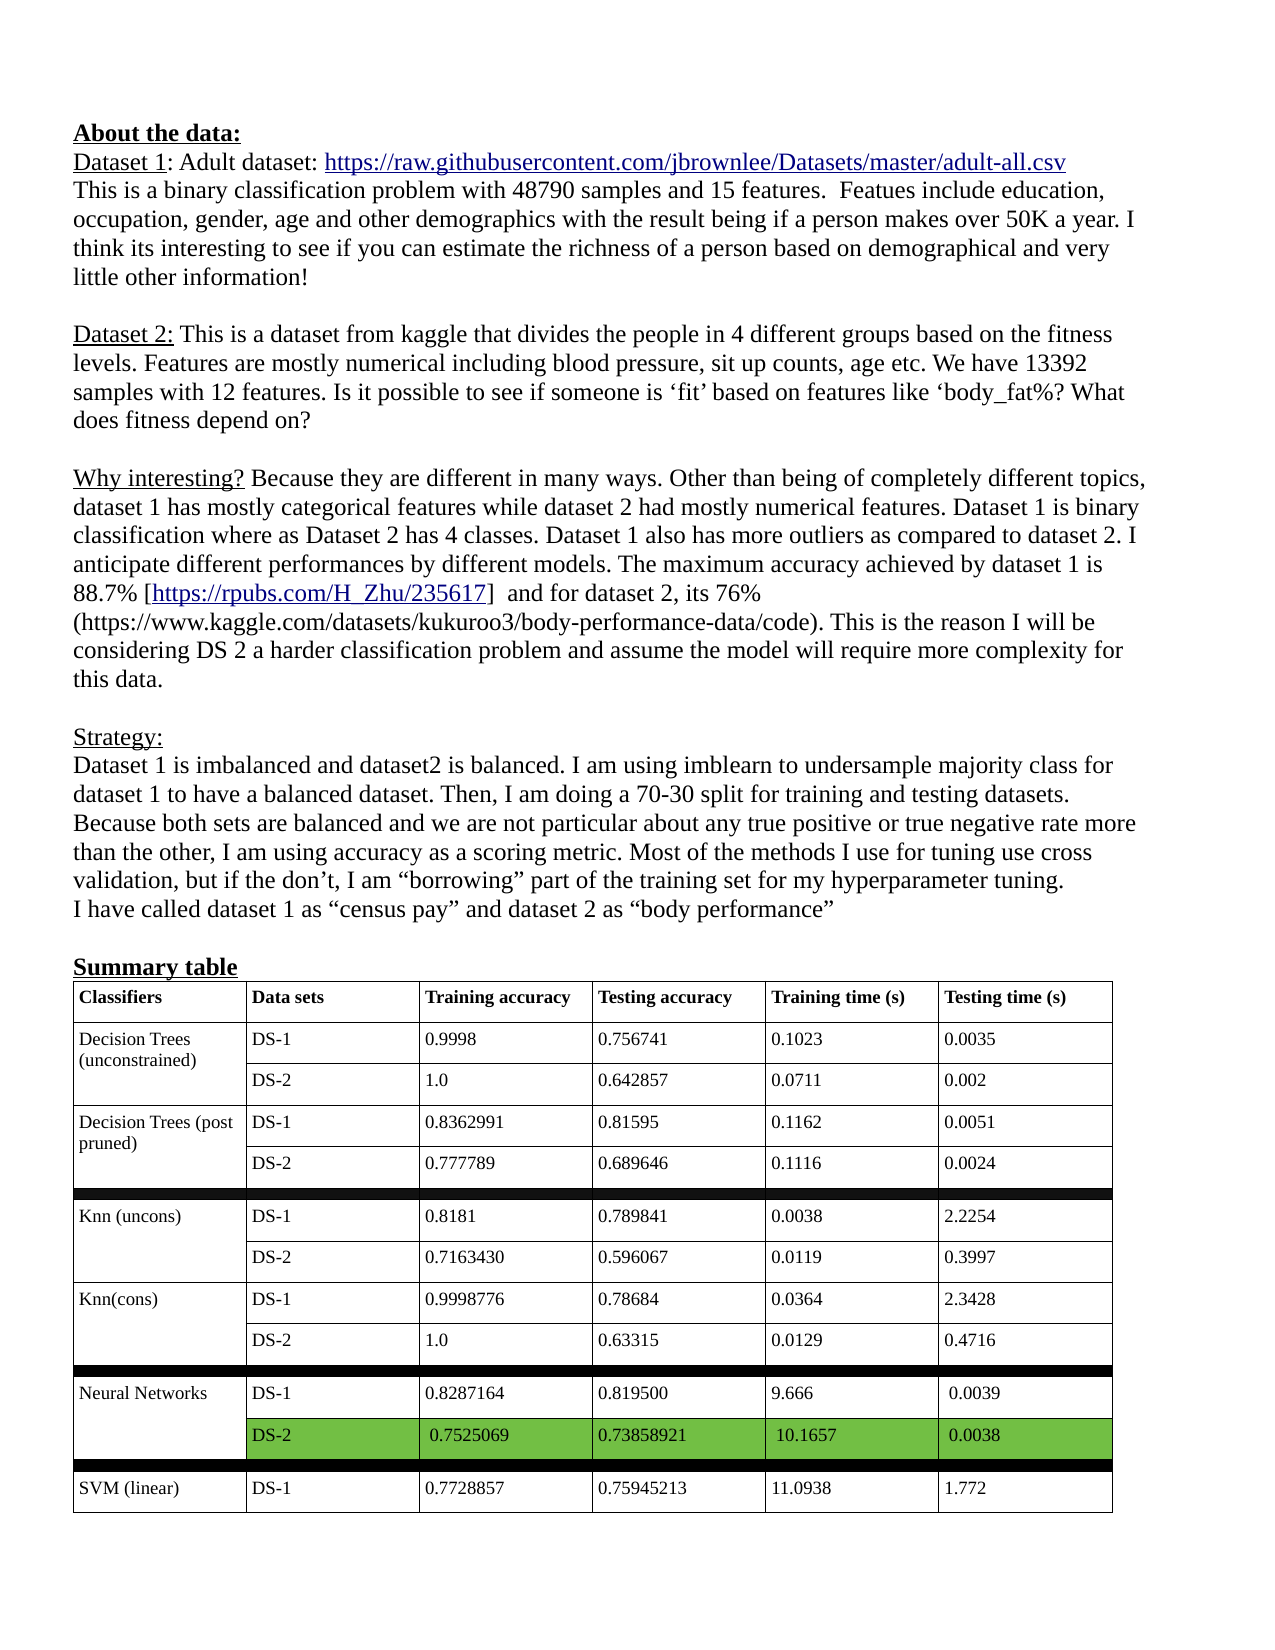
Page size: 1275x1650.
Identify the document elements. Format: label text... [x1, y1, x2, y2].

table_cell 0.81595 [593, 1106, 765, 1146]
table_cell [593, 1366, 765, 1376]
text This is a binary classification problem with 48790 samples and 15 features. Featues include education, occupation, gender, age and other demographics with the result being if a person makes over 50K a year. I think its interesting to see if you can estimate the richness of a person based on demographical and very little other information! [73, 176, 1158, 291]
table_cell DS-2 [247, 1147, 419, 1187]
table_cell [766, 1460, 938, 1471]
table_cell 0.002 [939, 1064, 1112, 1105]
table_cell Decision Trees (unconstrained) [74, 1023, 246, 1105]
table_cell Neural Networks [74, 1377, 246, 1459]
table_cell 1.0 [420, 1324, 592, 1364]
table_cell [74, 1460, 246, 1471]
table_cell 9.666 [766, 1377, 938, 1418]
table_cell 0.78684 [593, 1283, 765, 1323]
table_header Testing time (s) [939, 982, 1112, 1022]
text Dataset 2: This is a dataset from kaggle that divides the people in 4 different groups based on the fitness levels. Features are mostly numerical including blood pressure, sit up counts, age etc. We have 13392 samples with 12 features. Is it possible to see if someone is ‘fit’ based on features like ‘body_fat%? What does fitness depend on? [73, 319, 1158, 434]
table_cell [420, 1460, 592, 1471]
table_cell 0.819500 [593, 1377, 765, 1418]
table_cell 1.772 [939, 1472, 1112, 1512]
table_cell [766, 1366, 938, 1376]
table_cell DS-1 [247, 1472, 419, 1512]
table_cell 2.3428 [939, 1283, 1112, 1323]
text Summary table [73, 952, 1158, 981]
table_cell [593, 1189, 765, 1199]
table_cell DS-1 [247, 1377, 419, 1418]
table_cell 0.73858921 [593, 1419, 765, 1459]
table_header Training accuracy [420, 982, 592, 1022]
table_cell SVM (linear) [74, 1472, 246, 1512]
table_cell 0.0039 [939, 1377, 1112, 1418]
table_cell 0.0038 [939, 1419, 1112, 1459]
table_cell 0.0711 [766, 1064, 938, 1105]
table_cell DS-2 [247, 1242, 419, 1282]
table_cell [593, 1460, 765, 1471]
table_cell [766, 1189, 938, 1199]
table_cell 0.9998776 [420, 1283, 592, 1323]
table_cell 0.642857 [593, 1064, 765, 1105]
text About the data: [73, 118, 1158, 147]
table_cell 0.0035 [939, 1023, 1112, 1063]
table_cell [74, 1189, 246, 1199]
table_cell DS-1 [247, 1106, 419, 1146]
table_cell [247, 1189, 419, 1199]
table_header Classifiers [74, 982, 246, 1022]
table_cell [939, 1189, 1112, 1199]
table_cell DS-1 [247, 1200, 419, 1241]
table_cell [420, 1366, 592, 1376]
table_cell 0.0051 [939, 1106, 1112, 1146]
table_cell 0.777789 [420, 1147, 592, 1187]
table_cell 0.8287164 [420, 1377, 592, 1418]
table_cell 0.756741 [593, 1023, 765, 1063]
table_cell 0.75945213 [593, 1472, 765, 1512]
table_cell [939, 1460, 1112, 1471]
table_cell 0.8181 [420, 1200, 592, 1241]
table_cell 0.0119 [766, 1242, 938, 1282]
table_cell 0.1023 [766, 1023, 938, 1063]
table_cell 2.2254 [939, 1200, 1112, 1241]
text Dataset 1: Adult dataset: https://raw.githubusercontent.com/jbrownlee/Datasets/master/adult-all.csv [73, 147, 1158, 176]
text Dataset 1 is imbalanced and dataset2 is balanced. I am using imblearn to undersample majority class for dataset 1 to have a balanced dataset. Then, I am doing a 70-30 split for training and testing datasets. Because both sets are balanced and we are not particular about any true positive or true negative rate more than the other, I am using accuracy as a scoring metric. Most of the methods I use for tuning use cross validation, but if the don’t, I am “borrowing” part of the training set for my hyperparameter tuning. [73, 751, 1158, 894]
table_cell DS-2 [247, 1324, 419, 1364]
table_cell 1.0 [420, 1064, 592, 1105]
table_cell 0.7728857 [420, 1472, 592, 1512]
table_cell [247, 1366, 419, 1376]
table_header Training time (s) [766, 982, 938, 1022]
table_cell 0.63315 [593, 1324, 765, 1364]
table_header Testing accuracy [593, 982, 765, 1022]
table_cell Decision Trees (post pruned) [74, 1106, 246, 1187]
table_cell 0.8362991 [420, 1106, 592, 1146]
table_cell 0.0024 [939, 1147, 1112, 1187]
table_cell 0.789841 [593, 1200, 765, 1241]
table_cell DS-2 [247, 1064, 419, 1105]
table_cell 0.689646 [593, 1147, 765, 1187]
table_cell 0.0129 [766, 1324, 938, 1364]
table_cell DS-1 [247, 1023, 419, 1063]
table_cell DS-2 [247, 1419, 419, 1459]
table_cell DS-1 [247, 1283, 419, 1323]
table_cell 0.596067 [593, 1242, 765, 1282]
table_cell 0.4716 [939, 1324, 1112, 1364]
table_cell 0.9998 [420, 1023, 592, 1063]
table_cell [247, 1460, 419, 1471]
table_cell [74, 1366, 246, 1376]
table_cell [420, 1189, 592, 1199]
table_header Data sets [247, 982, 419, 1022]
table_cell Knn(cons) [74, 1283, 246, 1364]
table_cell [939, 1366, 1112, 1376]
table_cell 10.1657 [766, 1419, 938, 1459]
text Why interesting? Because they are different in many ways. Other than being of completely different topics, dataset 1 has mostly categorical features while dataset 2 had mostly numerical features. Dataset 1 is binary classification where as Dataset 2 has 4 classes. Dataset 1 also has more outliers as compared to dataset 2. I anticipate different performances by different models. The maximum accuracy achieved by dataset 1 is 88.7% [https://rpubs.com/H_Zhu/235617] and for dataset 2, its 76% (https://www.kaggle.com/datasets/kukuroo3/body-performance-data/code). This is the reason I will be considering DS 2 a harder classification problem and assume the model will require more complexity for this data. [73, 463, 1158, 693]
table_cell 0.7163430 [420, 1242, 592, 1282]
table_cell 11.0938 [766, 1472, 938, 1512]
table_cell 0.0364 [766, 1283, 938, 1323]
table_cell 0.1116 [766, 1147, 938, 1187]
table_cell 0.0038 [766, 1200, 938, 1241]
table_cell 0.7525069 [420, 1419, 592, 1459]
table_cell 0.3997 [939, 1242, 1112, 1282]
text Strategy: [73, 722, 1158, 751]
table_cell Knn (uncons) [74, 1200, 246, 1282]
table_cell 0.1162 [766, 1106, 938, 1146]
text I have called dataset 1 as “census pay” and dataset 2 as “body performance” [73, 894, 1158, 923]
